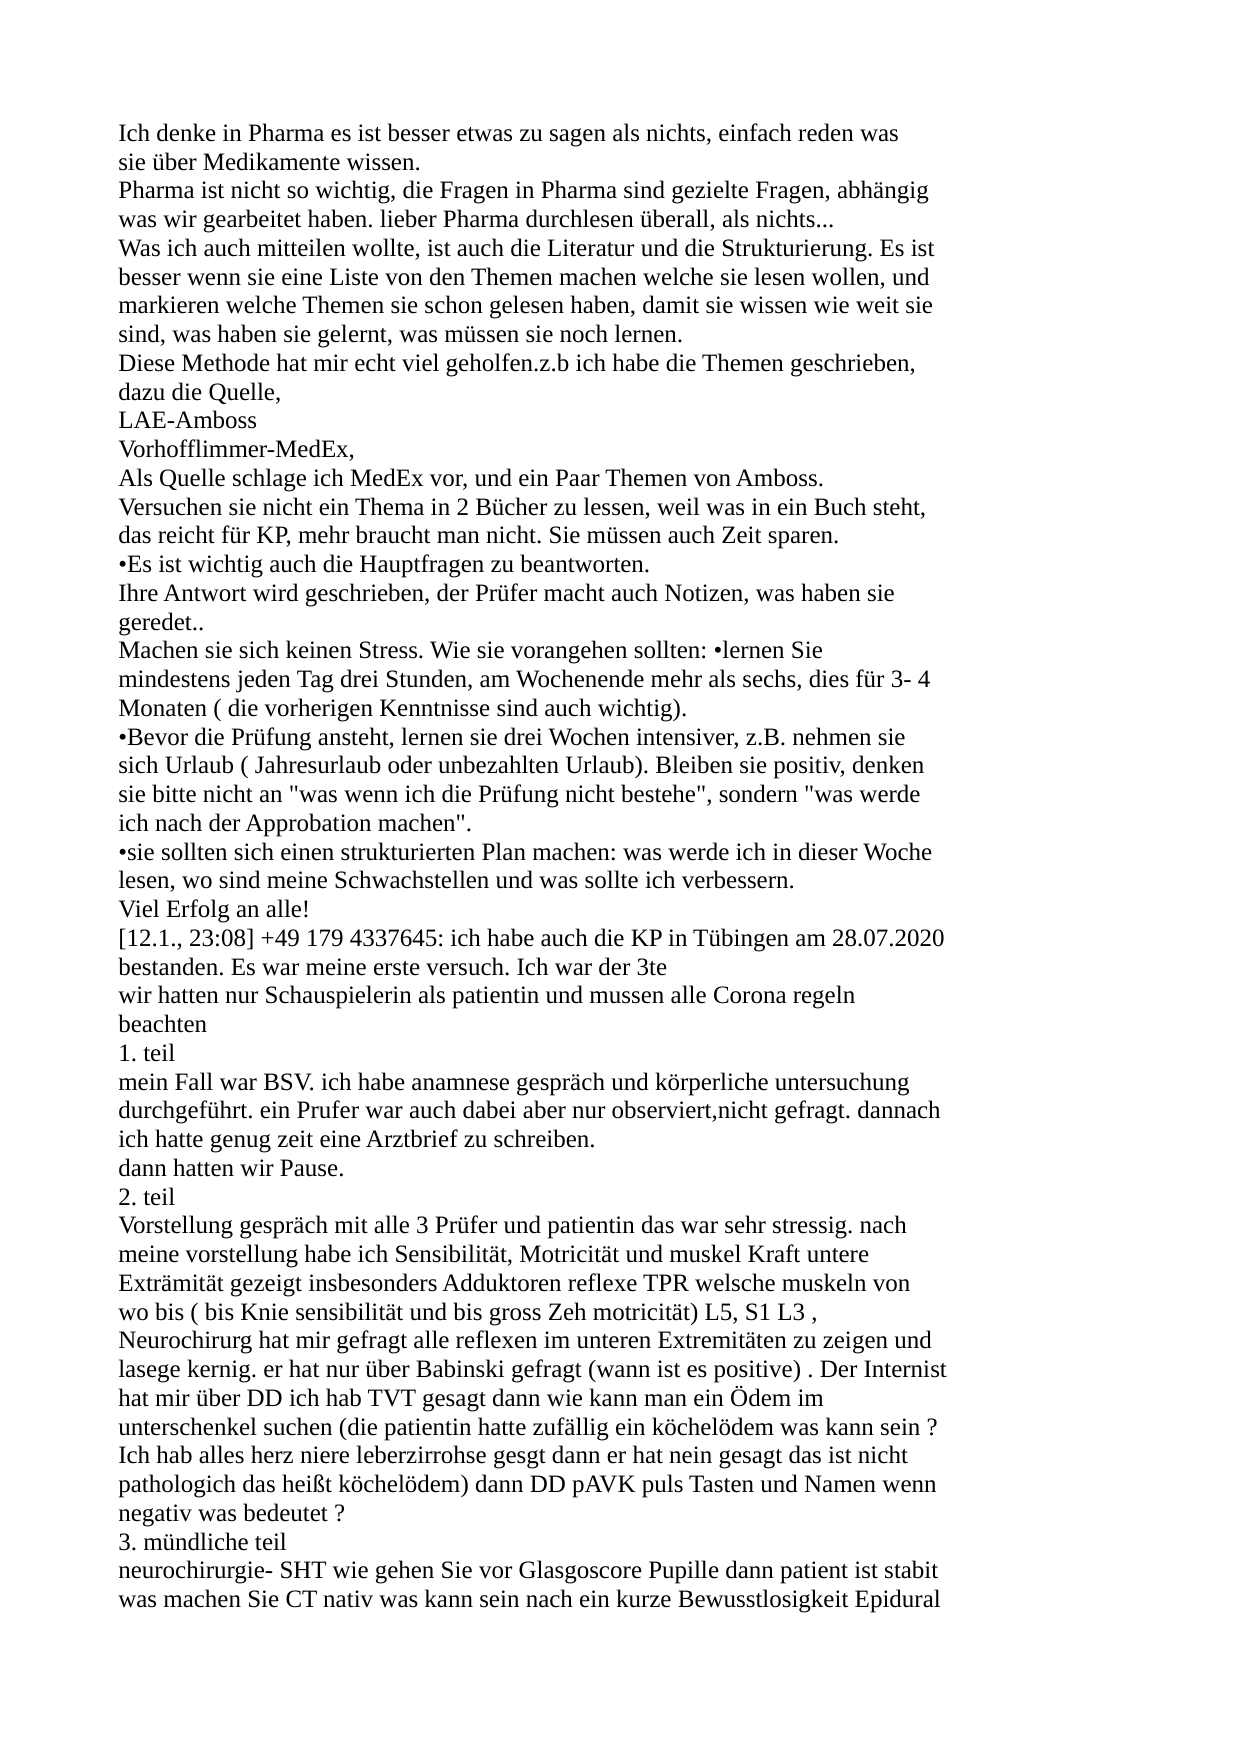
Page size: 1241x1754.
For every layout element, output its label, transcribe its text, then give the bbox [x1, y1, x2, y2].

text geredet.. [118, 607, 1122, 636]
text meine vorstellung habe ich Sensibilität, Motricität und muskel Kraft untere [118, 1239, 1122, 1268]
text sie über Medikamente wissen. [118, 147, 1122, 176]
text Versuchen sie nicht ein Thema in 2 Bücher zu lessen, weil was in ein Buch steht, [118, 492, 1122, 521]
text Was ich auch mitteilen wollte, ist auch die Literatur und die Strukturierung. Es ist [118, 233, 1122, 262]
text besser wenn sie eine Liste von den Themen machen welche sie lesen wollen, und [118, 262, 1122, 291]
text wir hatten nur Schauspielerin als patientin und mussen alle Corona regeln [118, 981, 1122, 1009]
text •Es ist wichtig auch die Hauptfragen zu beantworten. [118, 549, 1122, 578]
text lasege kernig. er hat nur über Babinski gefragt (wann ist es positive) . Der Internist [118, 1354, 1122, 1383]
text lesen, wo sind meine Schwachstellen und was sollte ich verbessern. [118, 866, 1122, 894]
text Machen sie sich keinen Stress. Wie sie vorangehen sollten: •lernen Sie [118, 636, 1122, 664]
text neurochirurgie- SHT wie gehen Sie vor Glasgoscore Pupille dann patient ist stabit [118, 1556, 1122, 1584]
text pathologich das heißt köchelödem) dann DD pAVK puls Tasten und Namen wenn [118, 1469, 1122, 1498]
text sind, was haben sie gelernt, was müssen sie noch lernen. [118, 319, 1122, 348]
text Vorhofflimmer-MedEx, [118, 434, 1122, 463]
text •Bevor die Prüfung ansteht, lernen sie drei Wochen intensiver, z.B. nehmen sie [118, 722, 1122, 751]
text LAE-Amboss [118, 406, 1122, 434]
text wo bis ( bis Knie sensibilität und bis gross Zeh motricität) L5, S1 L3 , [118, 1297, 1122, 1326]
text Viel Erfolg an alle! [118, 894, 1122, 923]
text was wir gearbeitet haben. lieber Pharma durchlesen überall, als nichts... [118, 204, 1122, 233]
text ich nach der Approbation machen". [118, 808, 1122, 837]
text Neurochirurg hat mir gefragt alle reflexen im unteren Extremitäten zu zeigen und [118, 1326, 1122, 1354]
text hat mir über DD ich hab TVT gesagt dann wie kann man ein Ödem im [118, 1383, 1122, 1412]
text sie bitte nicht an "was wenn ich die Prüfung nicht bestehe", sondern "was werde [118, 779, 1122, 808]
text 1. teil [118, 1038, 1122, 1067]
text durchgeführt. ein Prufer war auch dabei aber nur observiert,nicht gefragt. dannach [118, 1096, 1122, 1124]
text [12.1., 23:08] +49 179 4337645: ich habe auch die KP in Tübingen am 28.07.2020 [118, 923, 1122, 952]
text markieren welche Themen sie schon gelesen haben, damit sie wissen wie weit sie [118, 291, 1122, 319]
text Vorstellung gespräch mit alle 3 Prüfer und patientin das war sehr stressig. nach [118, 1211, 1122, 1239]
text was machen Sie CT nativ was kann sein nach ein kurze Bewusstlosigkeit Epidural [118, 1584, 1122, 1613]
text Ihre Antwort wird geschrieben, der Prüfer macht auch Notizen, was haben sie [118, 578, 1122, 607]
text Exträmität gezeigt insbesonders Adduktoren reflexe TPR welsche muskeln von [118, 1268, 1122, 1297]
text unterschenkel suchen (die patientin hatte zufällig ein köchelödem was kann sein ? [118, 1412, 1122, 1441]
text ich hatte genug zeit eine Arztbrief zu schreiben. [118, 1124, 1122, 1153]
text •sie sollten sich einen strukturierten Plan machen: was werde ich in dieser Woche [118, 837, 1122, 866]
text negativ was bedeutet ? [118, 1498, 1122, 1527]
text 2. teil [118, 1182, 1122, 1211]
text Ich hab alles herz niere leberzirrohse gesgt dann er hat nein gesagt das ist nicht [118, 1441, 1122, 1469]
text Ich denke in Pharma es ist besser etwas zu sagen als nichts, einfach reden was [118, 118, 1122, 147]
text mindestens jeden Tag drei Stunden, am Wochenende mehr als sechs, dies für 3- 4 [118, 664, 1122, 693]
text sich Urlaub ( Jahresurlaub oder unbezahlten Urlaub). Bleiben sie positiv, denken [118, 751, 1122, 779]
text beachten [118, 1009, 1122, 1038]
text Als Quelle schlage ich MedEx vor, und ein Paar Themen von Amboss. [118, 463, 1122, 492]
text Pharma ist nicht so wichtig, die Fragen in Pharma sind gezielte Fragen, abhängig [118, 176, 1122, 204]
text 3. mündliche teil [118, 1527, 1122, 1556]
text dann hatten wir Pause. [118, 1153, 1122, 1182]
text Monaten ( die vorherigen Kenntnisse sind auch wichtig). [118, 693, 1122, 722]
text Diese Methode hat mir echt viel geholfen.z.b ich habe die Themen geschrieben, [118, 348, 1122, 377]
text das reicht für KP, mehr braucht man nicht. Sie müssen auch Zeit sparen. [118, 521, 1122, 549]
text dazu die Quelle, [118, 377, 1122, 406]
text mein Fall war BSV. ich habe anamnese gespräch und körperliche untersuchung [118, 1067, 1122, 1096]
text bestanden. Es war meine erste versuch. Ich war der 3te [118, 952, 1122, 981]
